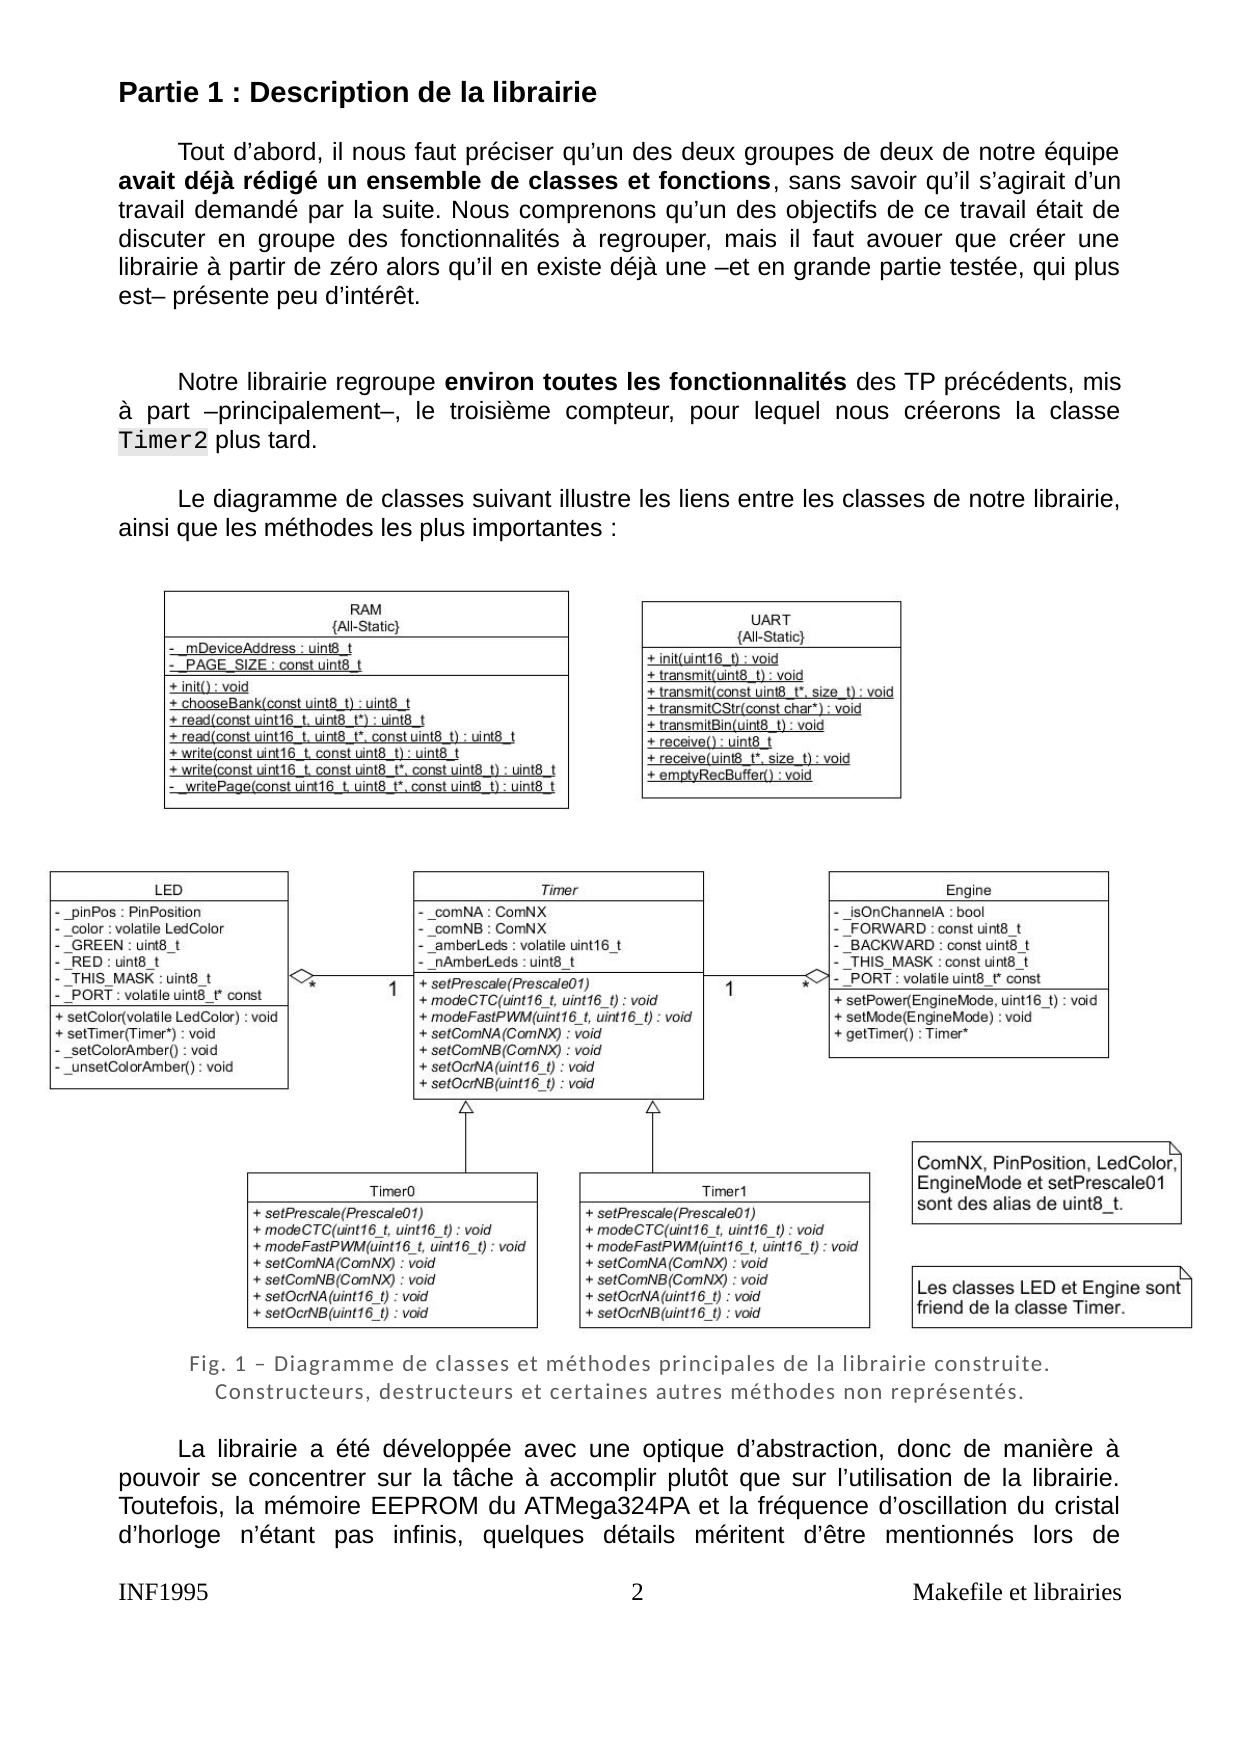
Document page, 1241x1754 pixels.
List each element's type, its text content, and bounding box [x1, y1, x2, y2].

text Le diagramme de classes suivant illustre les liens entre les classes de notre librairie, ainsi que les méthodes les plus importantes : [118, 484, 1122, 542]
text Partie 1 : Description de la librairie [118, 75, 1122, 108]
text Notre librairie regroupe environ toutes les fonctionnalités des TP précédents, mis à part –principalement–, le troisième compteur, pour lequel nous créerons la classe Timer2 plus tard. [118, 367, 1122, 456]
text La librairie a été développée avec une optique d’abstraction, donc de manière à pouvoir se concentrer sur la tâche à accomplir plutôt que sur l’utilisation de la librairie. Toutefois, la mémoire EEPROM du ATMega324PA et la fréquence d’oscillation du cristal d’horloge n’étant pas infinis, quelques détails méritent d’être mentionnés lors de [118, 1434, 1122, 1549]
text Fig. 1 – Diagramme de classes et méthodes principales de la librairie construite. Constructeurs, destructeurs et certaines autres méthodes non représentés. [118, 1349, 1122, 1405]
text Tout d’abord, il nous faut préciser qu’un des deux groupes de deux de notre équipe avait déjà rédigé un ensemble de classes et fonctions, sans savoir qu’il s’agirait d’un travail demandé par la suite. Nous comprenons qu’un des objectifs de ce travail était de discuter en groupe des fonctionnalités à regrouper, mais il faut avouer que créer une librairie à partir de zéro alors qu’il en existe déjà une –et en grande partie testée, qui plus est– présente peu d’intérêt. [118, 137, 1122, 310]
